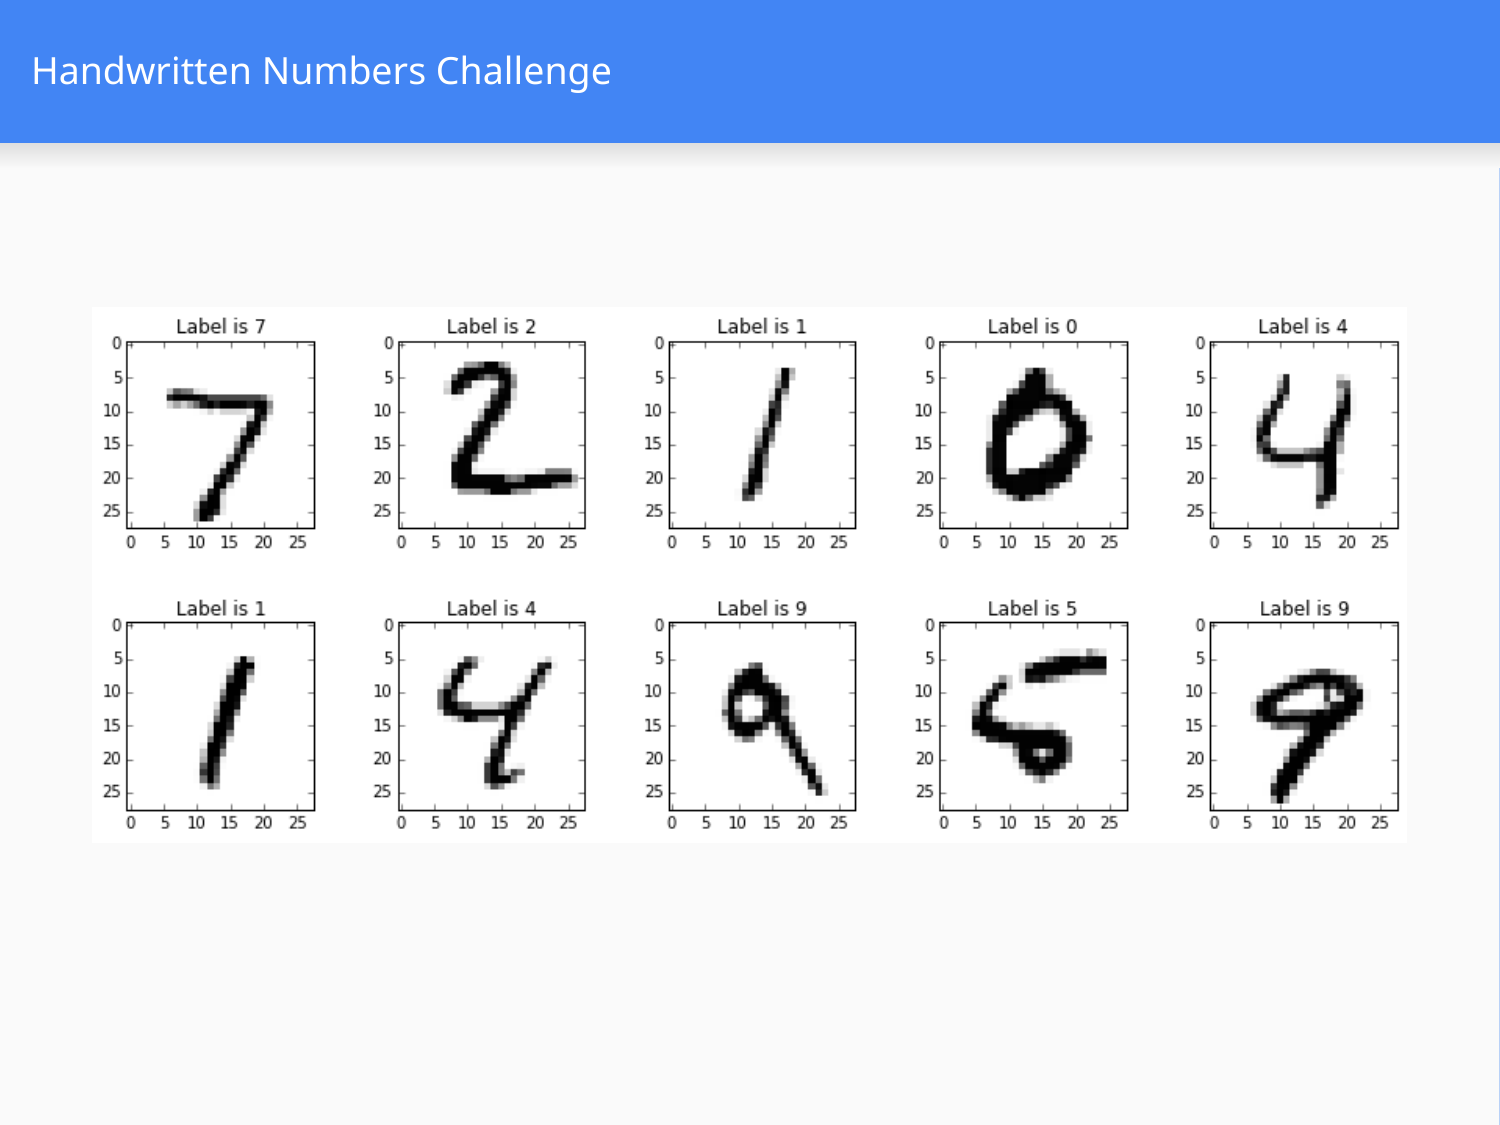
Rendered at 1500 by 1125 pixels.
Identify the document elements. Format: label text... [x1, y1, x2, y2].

title Handwritten Numbers Challenge [16, 3, 1464, 136]
picture [92, 307, 1407, 843]
